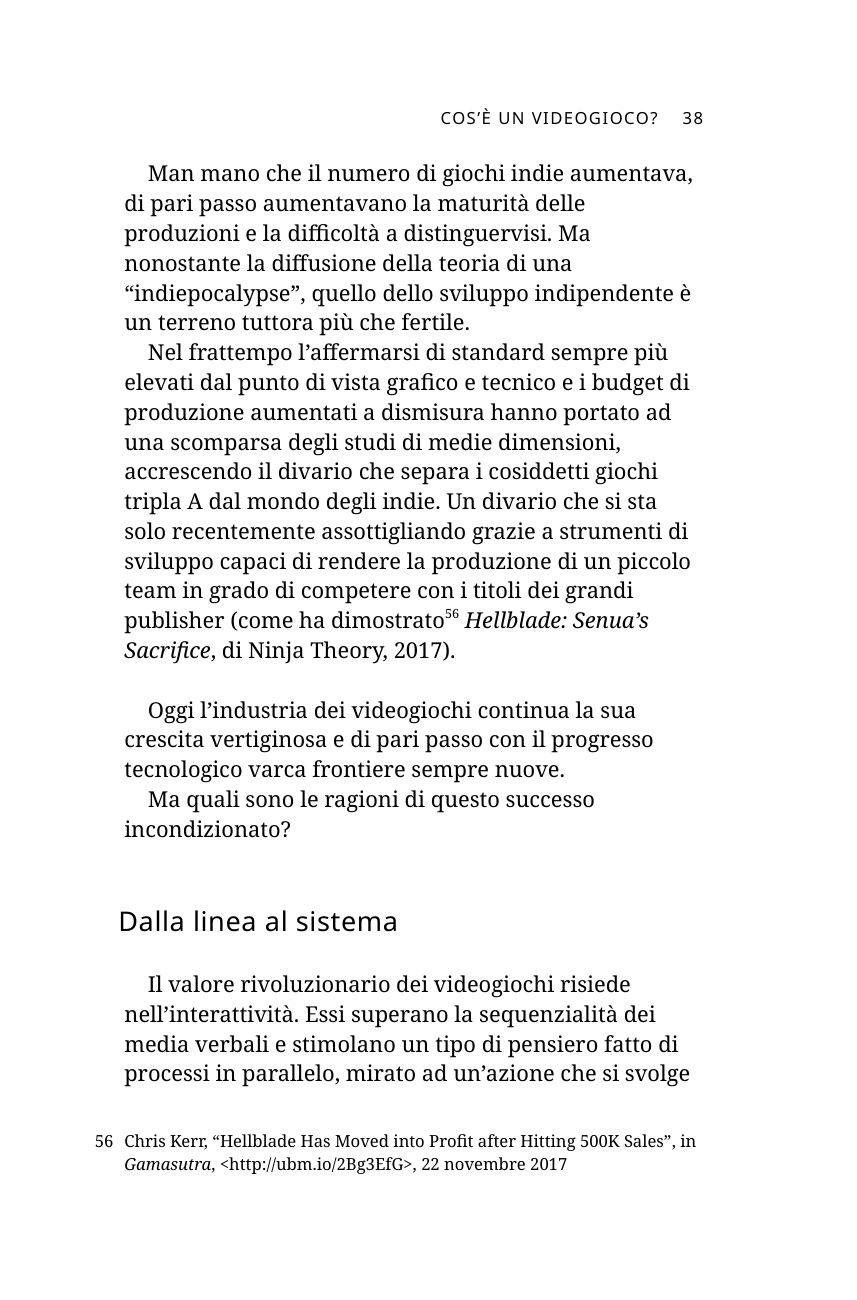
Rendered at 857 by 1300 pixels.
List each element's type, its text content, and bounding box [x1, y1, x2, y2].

text Il valore rivoluzionario dei videogiochi risiede nell’interattività. Essi superano la sequenzialità dei media verbali e stimolano un tipo di pensiero fatto di processi in parallelo, mirato ad un’azione che si svolge [124, 969, 703, 1088]
text Chris Kerr, “Hellblade Has Moved into Profit after Hitting 500K Sales”, in Gamasutra, <http://ubm.io/2Bg3EfG>, 22 novembre 2017 [94, 1130, 703, 1175]
subtitle Dalla linea al sistema [118, 903, 703, 939]
text Nel frattempo l’affermarsi di standard sempre più elevati dal punto di vista grafico e tecnico e i budget di produzione aumentati a dismisura hanno portato ad una scomparsa degli studi di medie dimensioni, accrescendo il divario che separa i cosiddetti giochi tripla A dal mondo degli indie. Un divario che si sta solo recentemente assottigliando grazie a strumenti di sviluppo capaci di rendere la produzione di un piccolo team in grado di competere con i titoli dei grandi publisher (come ha dimostrato Hellblade: Senua’s Sacrifice, di Ninja Theory, 2017). [124, 337, 703, 665]
text Man mano che il numero di giochi indie aumentava, di pari passo aumentavano la maturità delle produzioni e la difficoltà a distinguervisi. Ma nonostante la diffusione della teoria di una “indiepocalypse”, quello dello sviluppo indipendente è un terreno tuttora più che fertile. [124, 158, 703, 337]
text Oggi l’industria dei videogiochi continua la sua crescita vertiginosa e di pari passo con il progresso tecnologico varca frontiere sempre nuove. [124, 695, 703, 784]
text Ma quali sono le ragioni di questo successo incondizionato? [124, 784, 703, 844]
